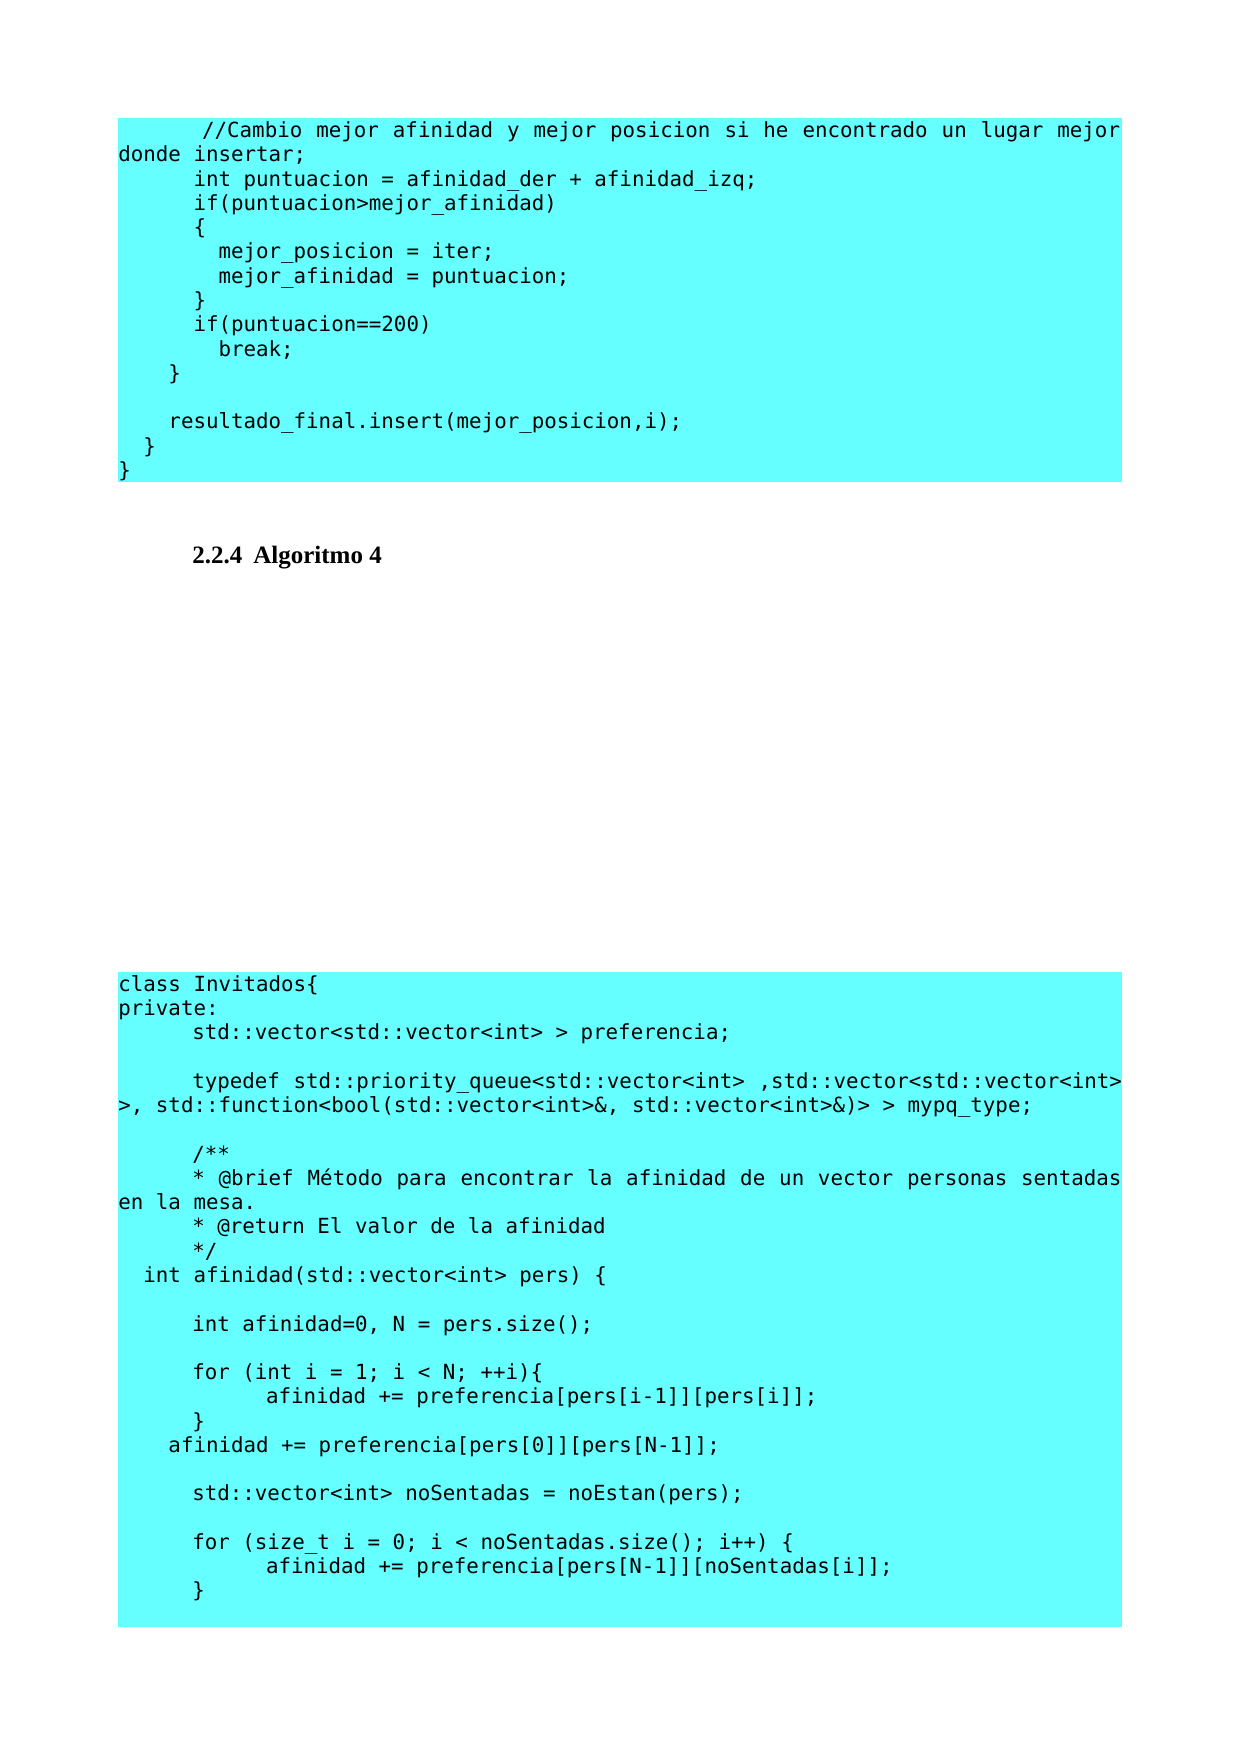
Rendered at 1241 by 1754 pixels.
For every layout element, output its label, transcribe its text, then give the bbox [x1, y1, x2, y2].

text std::vector<int> noSentadas = noEstan(pers); [118, 1481, 1122, 1506]
text { [118, 215, 1122, 239]
text typedef std::priority_queue<std::vector<int> ,std::vector<std::vector<int> >, std::function<bool(std::vector<int>&, std::vector<int>&)> > mypq_type; [118, 1069, 1122, 1117]
text int afinidad(std::vector<int> pers) { [118, 1263, 1122, 1287]
text //Cambio mejor afinidad y mejor posicion si he encontrado un lugar mejor donde insertar; [118, 118, 1122, 167]
text * @return El valor de la afinidad [118, 1214, 1122, 1239]
text } [118, 458, 1122, 482]
text private: [118, 996, 1122, 1020]
text } [118, 288, 1122, 312]
text int puntuacion = afinidad_der + afinidad_izq; [118, 167, 1122, 191]
text */ [118, 1239, 1122, 1263]
text afinidad += preferencia[pers[0]][pers[N-1]]; [118, 1433, 1122, 1457]
text int afinidad=0, N = pers.size(); [118, 1312, 1122, 1336]
text if(puntuacion>mejor_afinidad) [118, 191, 1122, 215]
text class Invitados{ [118, 972, 1122, 996]
text } [118, 434, 1122, 458]
text 2.2.4 Algoritmo 4 [118, 541, 1122, 569]
text for (size_t i = 0; i < noSentadas.size(); i++) { [118, 1530, 1122, 1554]
text afinidad += preferencia[pers[N-1]][noSentadas[i]]; [118, 1554, 1122, 1578]
text resultado_final.insert(mejor_posicion,i); [118, 409, 1122, 434]
text afinidad += preferencia[pers[i-1]][pers[i]]; [118, 1384, 1122, 1409]
text mejor_posicion = iter; [118, 239, 1122, 264]
text } [118, 361, 1122, 385]
text mejor_afinidad = puntuacion; [118, 264, 1122, 288]
text * @brief Método para encontrar la afinidad de un vector personas sentadas en la mesa. [118, 1166, 1122, 1214]
text if(puntuacion==200) [118, 312, 1122, 337]
text break; [118, 337, 1122, 361]
text std::vector<std::vector<int> > preferencia; [118, 1020, 1122, 1044]
text } [118, 1409, 1122, 1433]
text /** [118, 1142, 1122, 1166]
text } [118, 1578, 1122, 1603]
text for (int i = 1; i < N; ++i){ [118, 1360, 1122, 1384]
